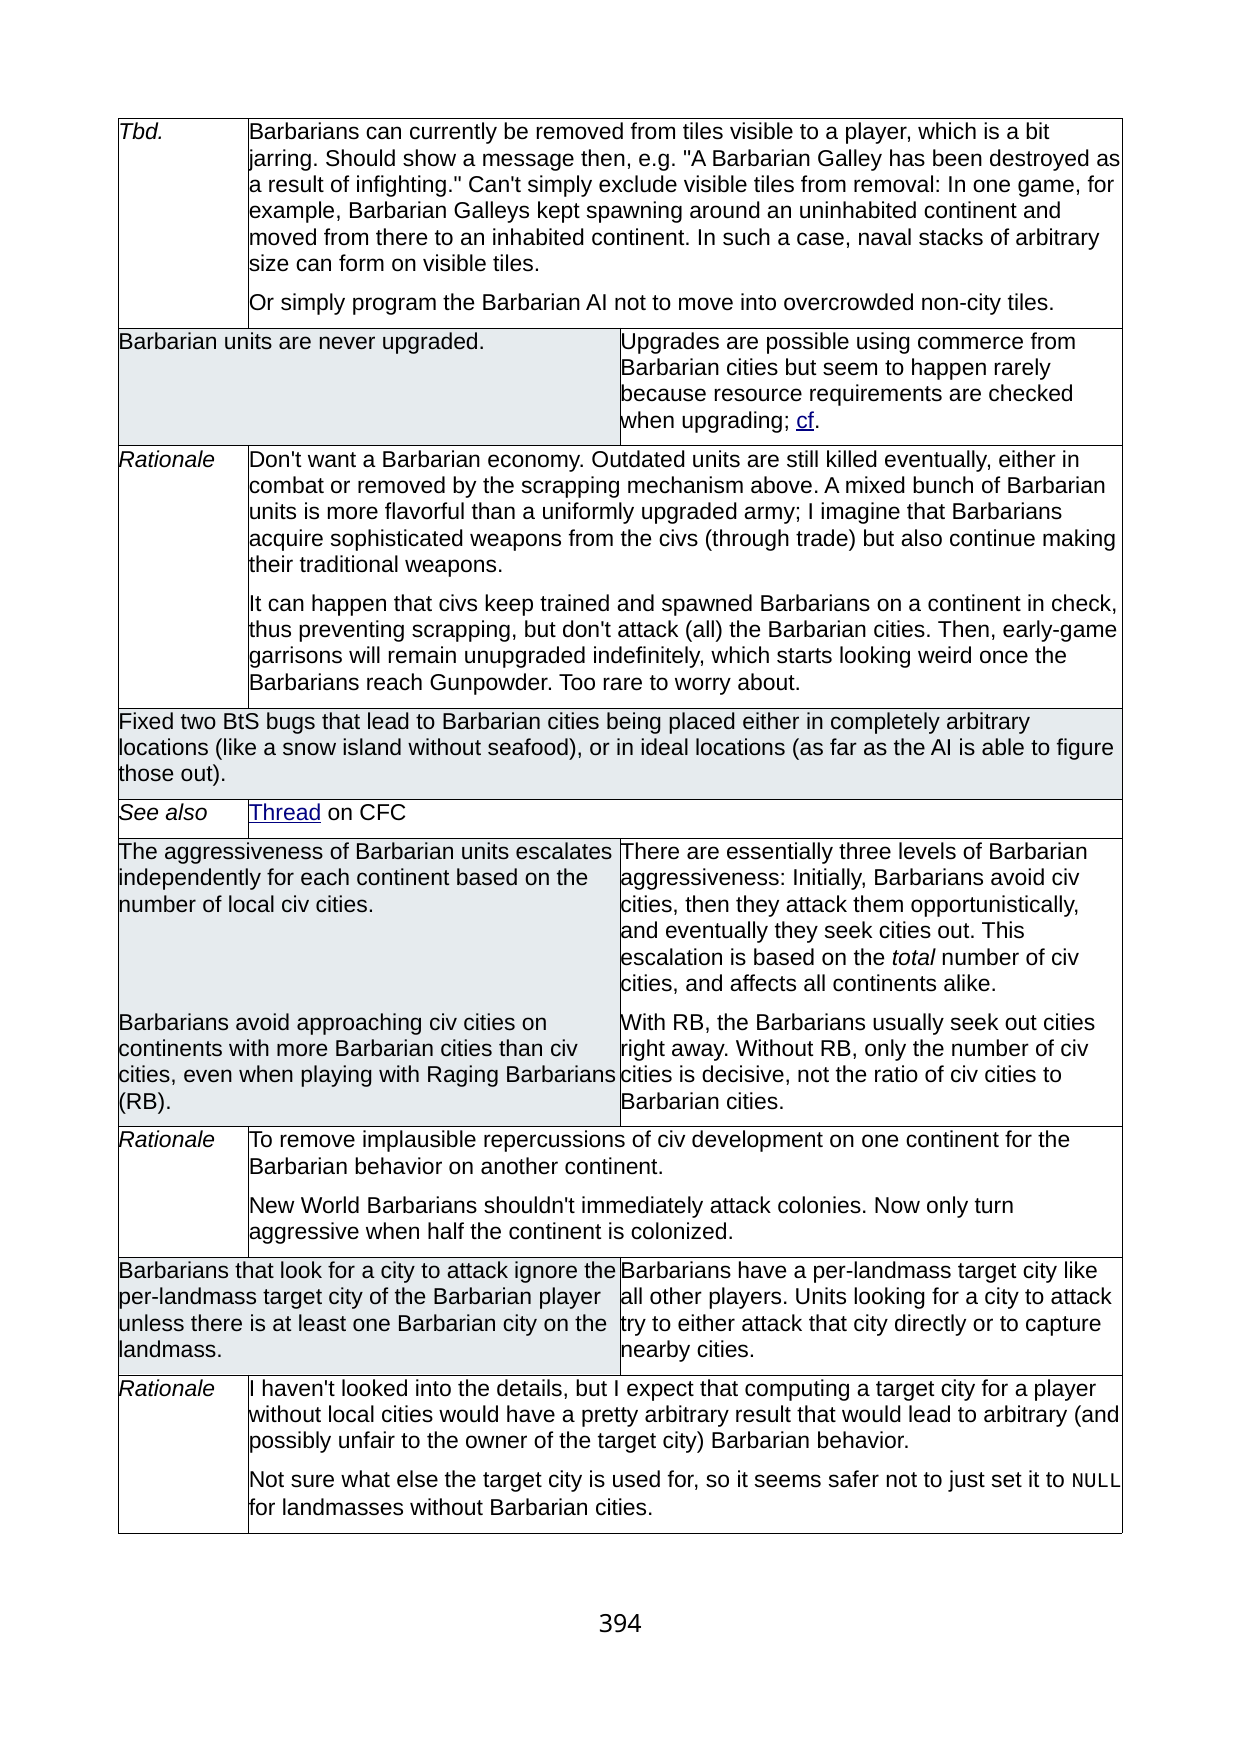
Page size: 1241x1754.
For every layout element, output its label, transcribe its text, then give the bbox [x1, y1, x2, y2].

table_cell Rationale [119, 446, 248, 707]
table_cell Rationale [119, 1127, 248, 1257]
table_cell Thread on CFC [249, 800, 1122, 838]
table_cell There are essentially three levels of Barbarian aggressiveness: Initially, Barbarians avoid civ cities, then they attack them opportunistically, and eventually they seek cities out. This escalation is based on the total number of civ cities, and affects all continents alike. With RB, the Barbarians usually seek out cities right away. Without RB, only the number of civ cities is decisive, not the ratio of civ cities to Barbarian cities. [621, 839, 1122, 1126]
table_cell Barbarian units are never upgraded. [119, 329, 620, 445]
table_cell The aggressiveness of Barbarian units escalates independently for each continent based on the number of local civ cities. Barbarians avoid approaching civ cities on continents with more Barbarian cities than civ cities, even when playing with Raging Barbarians (RB). [119, 839, 620, 1126]
table_cell Don't want a Barbarian economy. Outdated units are still killed eventually, either in combat or removed by the scrapping mechanism above. A mixed bunch of Barbarian units is more flavorful than a uniformly upgraded army; I imagine that Barbarians acquire sophisticated weapons from the civs (through trade) but also continue making their traditional weapons. It can happen that civs keep trained and spawned Barbarians on a continent in check, thus preventing scrapping, but don't attack (all) the Barbarian cities. Then, early-game garrisons will remain unupgraded indefinitely, which starts looking weird once the Barbarians reach Gunpowder. Too rare to worry about. [249, 446, 1122, 707]
table_cell I haven't looked into the details, but I expect that computing a target city for a player without local cities would have a pretty arbitrary result that would lead to arbitrary (and possibly unfair to the owner of the target city) Barbarian behavior. Not sure what else the target city is used for, so it seems safer not to just set it to NULL for landmasses without Barbarian cities. [249, 1376, 1122, 1533]
table_cell To remove implausible repercussions of civ development on one continent for the Barbarian behavior on another continent. New World Barbarians shouldn't immediately attack colonies. Now only turn aggressive when half the continent is colonized. [249, 1127, 1122, 1257]
table_cell Upgrades are possible using commerce from Barbarian cities but seem to happen rarely because resource requirements are checked when upgrading; cf. [621, 329, 1122, 445]
table_cell See also [119, 800, 248, 838]
table_cell Fixed two BtS bugs that lead to Barbarian cities being placed either in completely arbitrary locations (like a snow island without seafood), or in ideal locations (as far as the AI is able to figure those out). [119, 709, 1122, 799]
table_cell Barbarians have a per-landmass target city like all other players. Units looking for a city to attack try to either attack that city directly or to capture nearby cities. [621, 1258, 1122, 1374]
table_cell Barbarians can currently be removed from tiles visible to a player, which is a bit jarring. Should show a message then, e.g. "A Barbarian Galley has been destroyed as a result of infighting." Can't simply exclude visible tiles from removal: In one game, for example, Barbarian Galleys kept spawning around an uninhabited continent and moved from there to an inhabited continent. In such a case, naval stacks of arbitrary size can form on visible tiles. Or simply program the Barbarian AI not to move into overcrowded non-city tiles. [249, 119, 1122, 327]
table_cell Rationale [119, 1376, 248, 1533]
table_cell Barbarians that look for a city to attack ignore the per-landmass target city of the Barbarian player unless there is at least one Barbarian city on the landmass. [119, 1258, 620, 1374]
table_cell Tbd. [119, 119, 248, 327]
